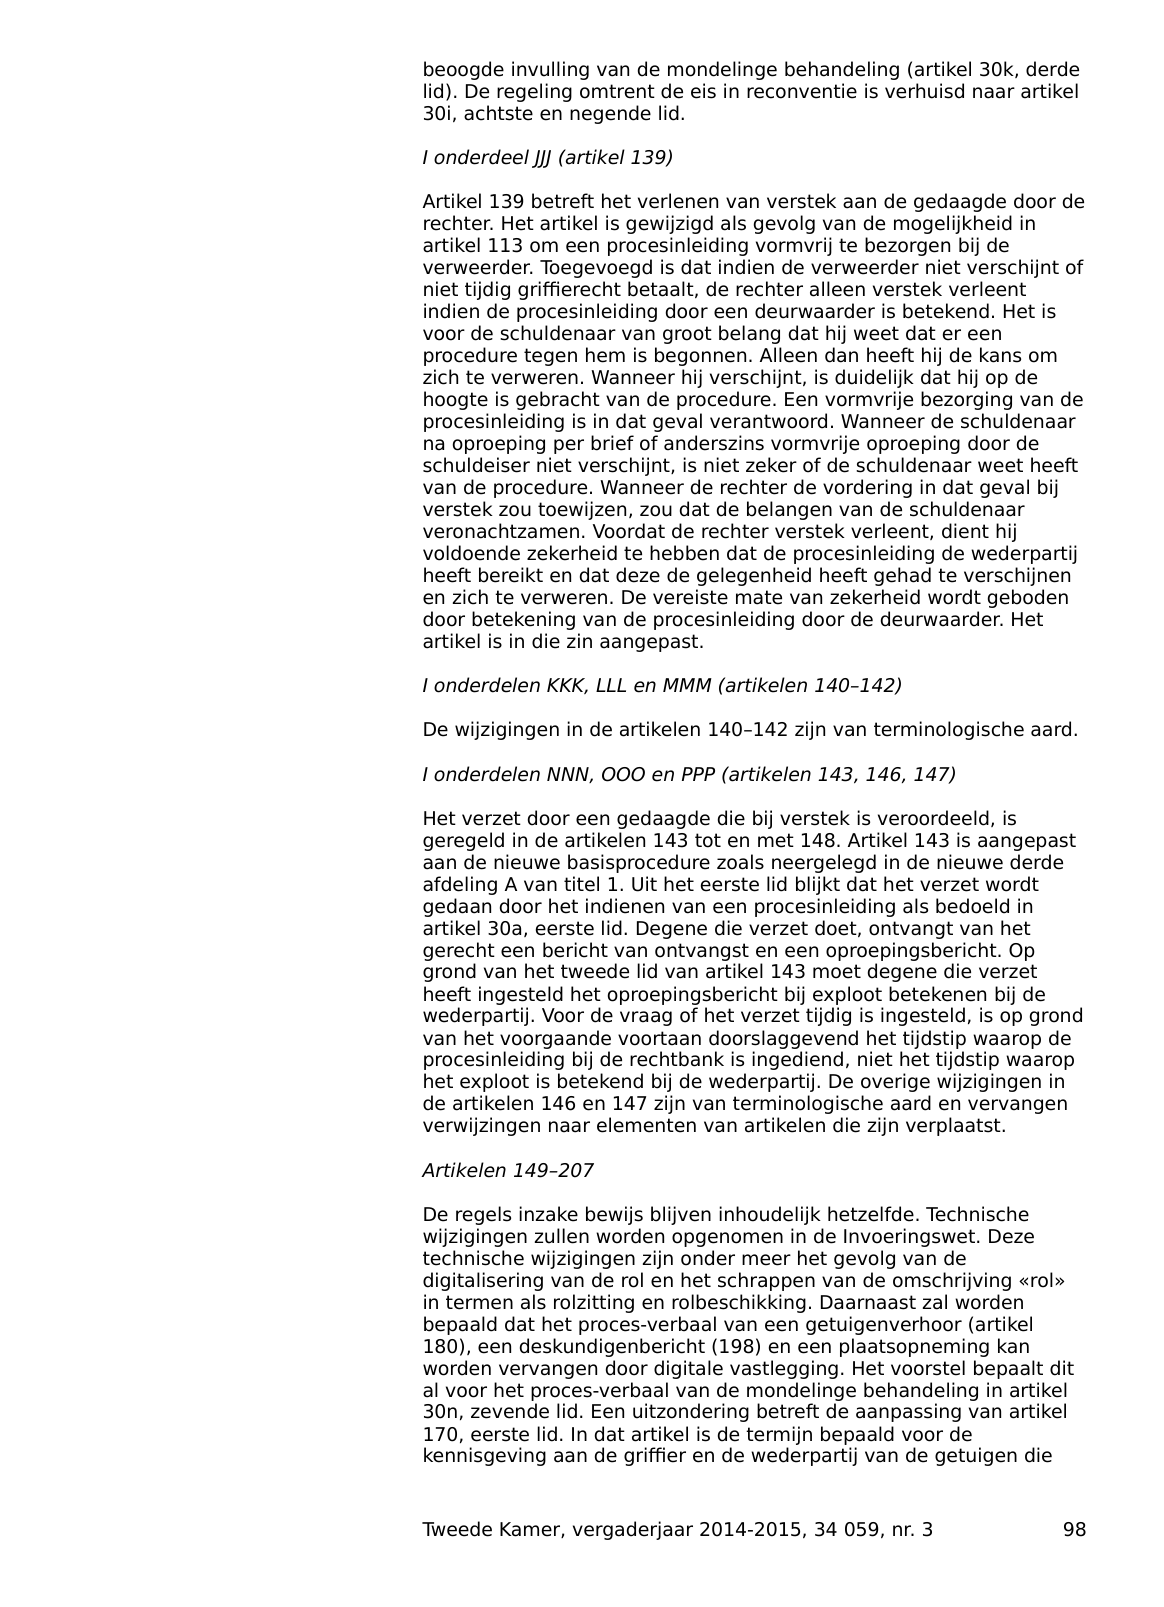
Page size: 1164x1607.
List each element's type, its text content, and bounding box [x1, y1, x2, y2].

text beoogde invulling van de mondelinge behandeling (artikel 30k, derde lid). De regeling omtrent de eis in reconventie is verhuisd naar artikel 30i, achtste en negende lid. [422, 59, 1087, 125]
text Het verzet door een gedaagde die bij verstek is veroordeeld, is geregeld in de artikelen 143 tot en met 148. Artikel 143 is aangepast aan de nieuwe basisprocedure zoals neergelegd in de nieuwe derde afdeling A van titel 1. Uit het eerste lid blijkt dat het verzet wordt gedaan door het indienen van een procesinleiding als bedoeld in artikel 30a, eerste lid. Degene die verzet doet, ontvangt van het gerecht een bericht van ontvangst en een oproepingsbericht. Op grond van het tweede lid van artikel 143 moet degene die verzet heeft ingesteld het oproepingsbericht bij exploot betekenen bij de wederpartij. Voor de vraag of het verzet tijdig is ingesteld, is op grond van het voorgaande voortaan doorslaggevend het tijdstip waarop de procesinleiding bij de rechtbank is ingediend, niet het tijdstip waarop het exploot is betekend bij de wederpartij. De overige wijzigingen in de artikelen 146 en 147 zijn van terminologische aard en vervangen verwijzingen naar elementen van artikelen die zijn verplaatst. [422, 808, 1087, 1137]
text De wijzigingen in de artikelen 140–142 zijn van terminologische aard. [422, 719, 1087, 741]
text Artikel 139 betreft het verlenen van verstek aan de gedaagde door de rechter. Het artikel is gewijzigd als gevolg van de mogelijkheid in artikel 113 om een procesinleiding vormvrij te bezorgen bij de verweerder. Toegevoegd is dat indien de verweerder niet verschijnt of niet tijdig griffierecht betaalt, de rechter alleen verstek verleent indien de procesinleiding door een deurwaarder is betekend. Het is voor de schuldenaar van groot belang dat hij weet dat er een procedure tegen hem is begonnen. Alleen dan heeft hij de kans om zich te verweren. Wanneer hij verschijnt, is duidelijk dat hij op de hoogte is gebracht van de procedure. Een vormvrije bezorging van de procesinleiding is in dat geval verantwoord. Wanneer de schuldenaar na oproeping per brief of anderszins vormvrije oproeping door de schuldeiser niet verschijnt, is niet zeker of de schuldenaar weet heeft van de procedure. Wanneer de rechter de vordering in dat geval bij verstek zou toewijzen, zou dat de belangen van de schuldenaar veronachtzamen. Voordat de rechter verstek verleent, dient hij voldoende zekerheid te hebben dat de procesinleiding de wederpartij heeft bereikt en dat deze de gelegenheid heeft gehad te verschijnen en zich te verweren. De vereiste mate van zekerheid wordt geboden door betekening van de procesinleiding door de deurwaarder. Het artikel is in die zin aangepast. [422, 191, 1087, 653]
subtitle I onderdeel JJJ (artikel 139) [422, 147, 1087, 169]
subtitle Artikelen 149–207 [422, 1159, 1087, 1181]
text De regels inzake bewijs blijven inhoudelijk hetzelfde. Technische wijzigingen zullen worden opgenomen in de Invoeringswet. Deze technische wijzigingen zijn onder meer het gevolg van de digitalisering van de rol en het schrappen van de omschrijving «rol» in termen als rolzitting en rolbeschikking. Daarnaast zal worden bepaald dat het proces-verbaal van een getuigenverhoor (artikel 180), een deskundigenbericht (198) en een plaatsopneming kan worden vervangen door digitale vastlegging. Het voorstel bepaalt dit al voor het proces-verbaal van de mondelinge behandeling in artikel 30n, zevende lid. Een uitzondering betreft de aanpassing van artikel 170, eerste lid. In dat artikel is de termijn bepaald voor de kennisgeving aan de griffier en de wederpartij van de getuigen die [422, 1204, 1087, 1467]
subtitle I onderdelen NNN, OOO en PPP (artikelen 143, 146, 147) [422, 763, 1087, 785]
subtitle I onderdelen KKK, LLL en MMM (artikelen 140–142) [422, 675, 1087, 697]
